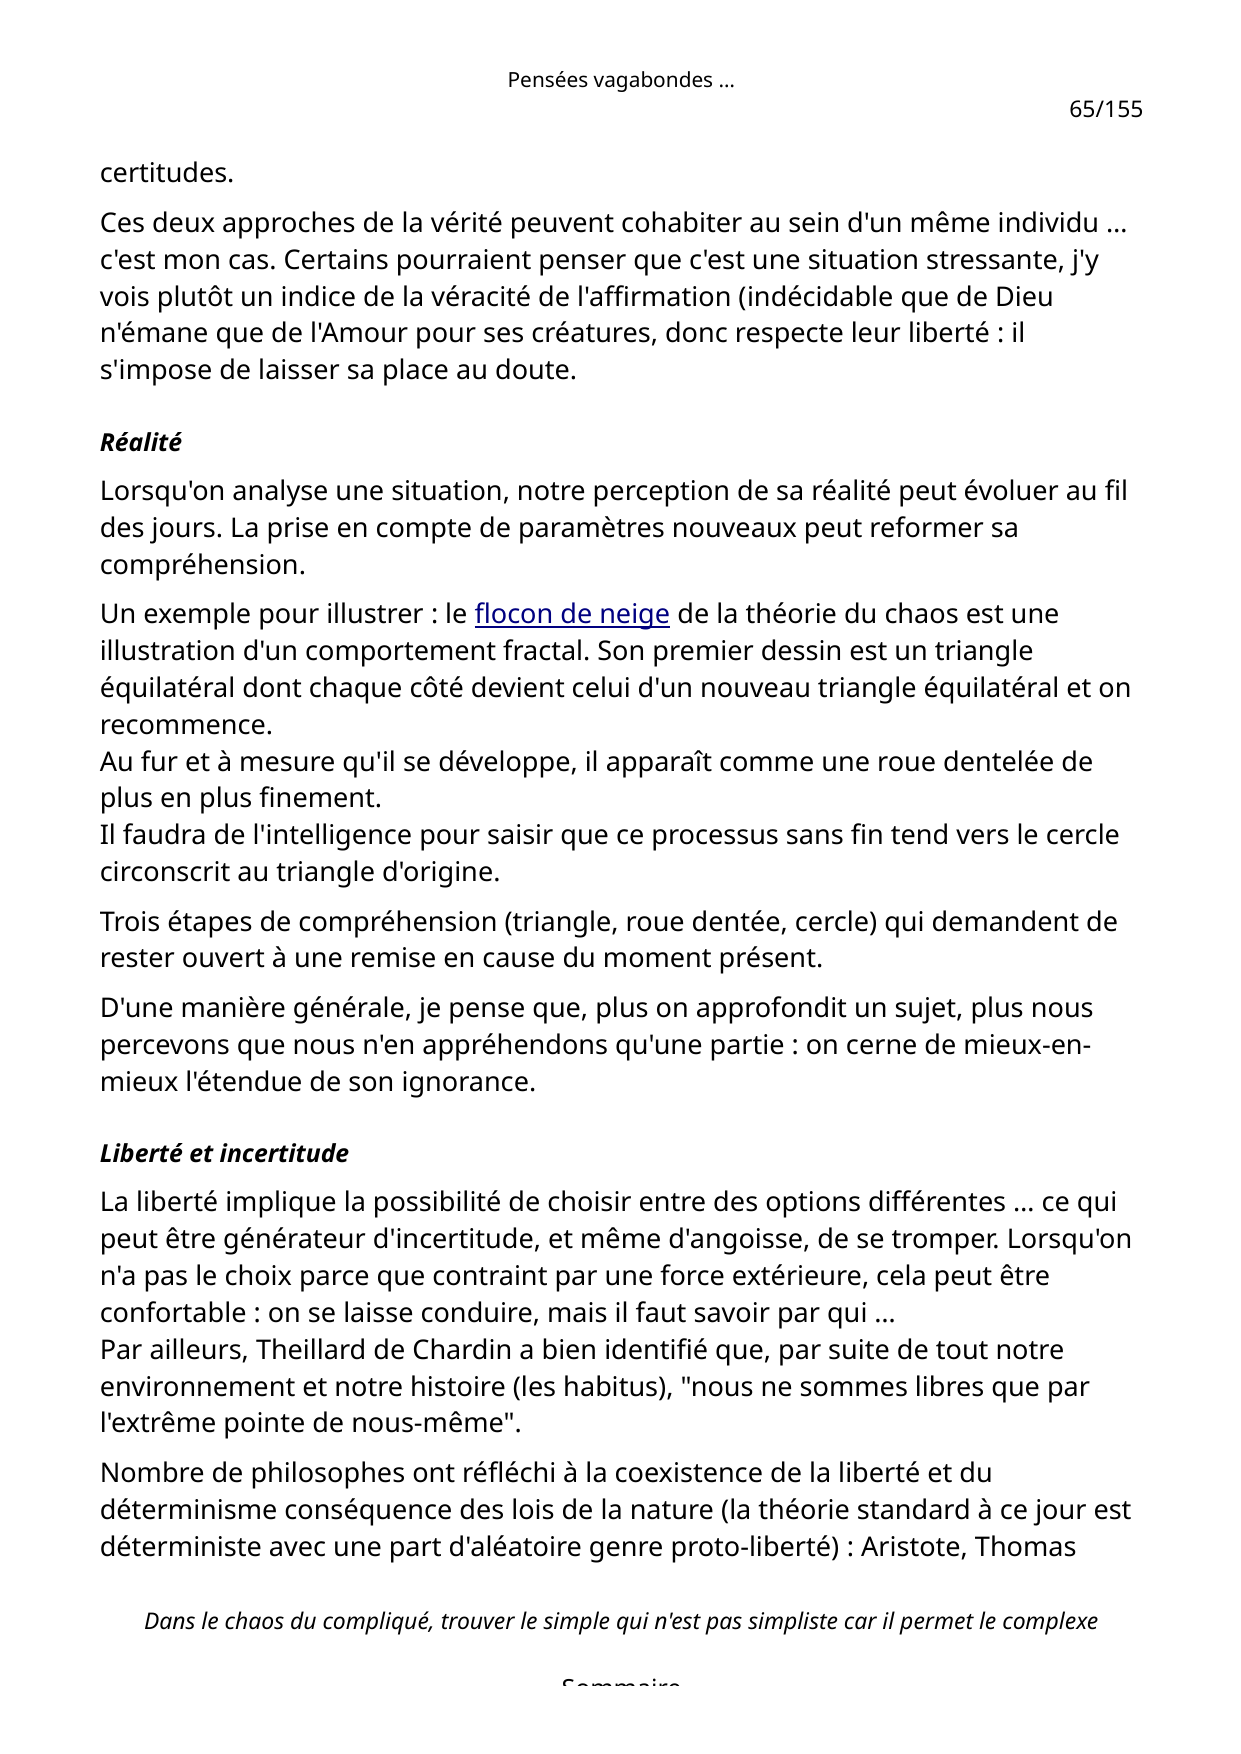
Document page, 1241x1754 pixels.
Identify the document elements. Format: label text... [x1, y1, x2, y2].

text D'une manière générale, je pense que, plus on approfondit un sujet, plus nous percevons que nous n'en appréhendons qu'une partie : on cerne de mieux-en-mieux l'étendue de son ignorance. [99, 988, 1143, 1099]
subtitle Réalité [99, 425, 1143, 459]
text certitudes. [99, 154, 1143, 191]
text Nombre de philosophes ont réfléchi à la coexistence de la liberté et du déterminisme conséquence des lois de la nature (la théorie standard à ce jour est déterministe avec une part d'aléatoire genre proto-liberté) : Aristote, Thomas [99, 1453, 1143, 1564]
text Trois étapes de compréhension (triangle, roue dentée, cercle) qui demandent de rester ouvert à une remise en cause du moment présent. [99, 902, 1143, 976]
text Ces deux approches de la vérité peuvent cohabiter au sein d'un même individu … c'est mon cas. Certains pourraient penser que c'est une situation stressante, j'y vois plutôt un indice de la véracité de l'affirmation (indécidable que de Dieu n'émane que de l'Amour pour ses créatures, donc respecte leur liberté : il s'impose de laisser sa place au doute. [99, 203, 1143, 388]
text Lorsqu'on analyse une situation, notre perception de sa réalité peut évoluer au fil des jours. La prise en compte de paramètres nouveaux peut reformer sa compréhension. [99, 471, 1143, 582]
subtitle Liberté et incertitude [99, 1136, 1143, 1170]
text Un exemple pour illustrer : le flocon de neige de la théorie du chaos est une illustration d'un comportement fractal. Son premier dessin est un triangle équilatéral dont chaque côté devient celui d'un nouveau triangle équilatéral et on recommence. Au fur et à mesure qu'il se développe, il apparaît comme une roue dentelée de plus en plus finement. Il faudra de l'intelligence pour saisir que ce processus sans fin tend vers le cercle circonscrit au triangle d'origine. [99, 594, 1143, 889]
text La liberté implique la possibilité de choisir entre des options différentes … ce qui peut être générateur d'incertitude, et même d'angoisse, de se tromper. Lorsqu'on n'a pas le choix parce que contraint par une force extérieure, cela peut être confortable : on se laisse conduire, mais il faut savoir par qui … Par ailleurs, Theillard de Chardin a bien identifié que, par suite de tout notre environnement et notre histoire (les habitus), "nous ne sommes libres que par l'extrême pointe de nous-même". [99, 1183, 1143, 1441]
